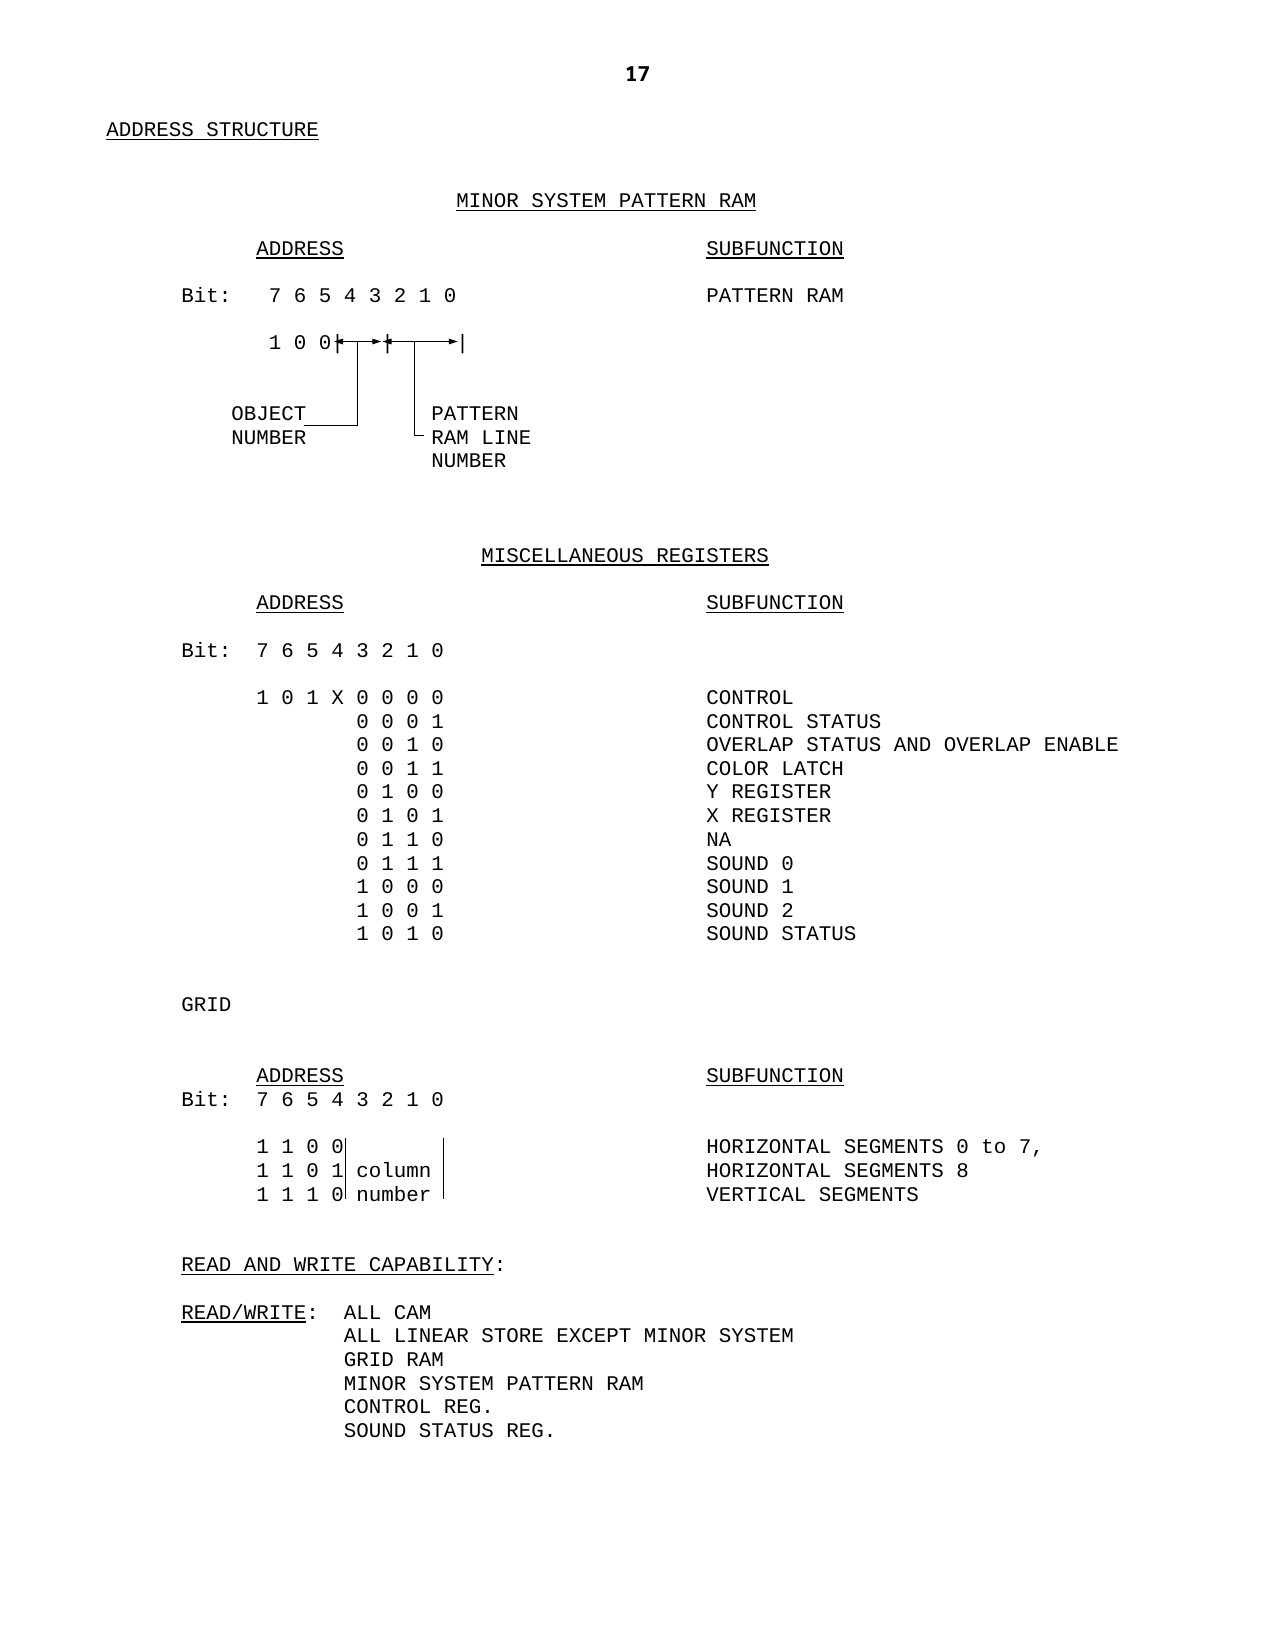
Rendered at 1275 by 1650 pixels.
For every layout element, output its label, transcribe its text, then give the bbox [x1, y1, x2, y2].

text OBJECT [106, 402, 357, 425]
text ADDRESS SUBFUNCTION [106, 591, 1169, 614]
text READ AND WRITE CAPABILITY: [106, 1253, 1169, 1277]
text 1 1 1 0 number VERTICAL SEGMENTS [106, 1182, 1169, 1206]
text column [346, 1158, 443, 1182]
text GRID RAM [106, 1348, 1169, 1371]
text MISCELLANEOUS REGISTERS [106, 544, 1169, 567]
text 0 0 1 1 COLOR LATCH [106, 756, 1169, 780]
text [358, 402, 414, 425]
text ALL LINEAR STORE EXCEPT MINOR SYSTEM [106, 1324, 1169, 1348]
text MINOR SYSTEM PATTERN RAM [106, 189, 1169, 213]
text Bit: 7 6 5 4 3 2 1 0 [106, 1087, 1169, 1111]
text Bit: 7 6 5 4 3 2 1 0 [106, 638, 1169, 662]
text 0 1 1 1 SOUND 0 [106, 851, 1169, 875]
text ADDRESS SUBFUNCTION [106, 236, 1169, 260]
text ADDRESS STRUCTURE [106, 118, 1169, 142]
text MINOR SYSTEM PATTERN RAM [106, 1371, 1169, 1395]
text PATTERN [415, 402, 1169, 425]
text NUMBER RAM LINE [106, 425, 1169, 449]
text 0 0 0 1 CONTROL STATUS [106, 709, 1169, 733]
text 1 0 0 1 SOUND 2 [106, 898, 1169, 922]
text 0 1 0 1 X REGISTER [106, 804, 1169, 827]
text 0 0 1 0 OVERLAP STATUS AND OVERLAP ENABLE [106, 733, 1169, 756]
text SOUND STATUS REG. [106, 1418, 1169, 1442]
text 1 0 1 0 SOUND STATUS [106, 922, 1169, 946]
text 0 1 0 0 Y REGISTER [106, 780, 1169, 804]
text 1 0 1 X 0 0 0 0 CONTROL [106, 686, 1169, 709]
text READ/WRITE: ALL CAM [106, 1300, 1169, 1324]
text 0 1 1 0 NA [106, 827, 1169, 851]
text GRID [106, 993, 1169, 1017]
text 1 1 0 0 HORIZONTAL SEGMENTS 0 to 7, [106, 1135, 1169, 1158]
text 1 0 0 0 SOUND 1 [106, 875, 1169, 898]
text 1 1 0 1 [106, 1158, 345, 1182]
text HORIZONTAL SEGMENTS 8 [444, 1158, 1169, 1182]
text Bit: 7 6 5 4 3 2 1 0 PATTERN RAM [106, 283, 1169, 307]
text 1 0 0| | | [106, 331, 1169, 354]
text CONTROL REG. [106, 1395, 1169, 1418]
text ADDRESS SUBFUNCTION [106, 1064, 1169, 1087]
text NUMBER [106, 449, 1169, 473]
